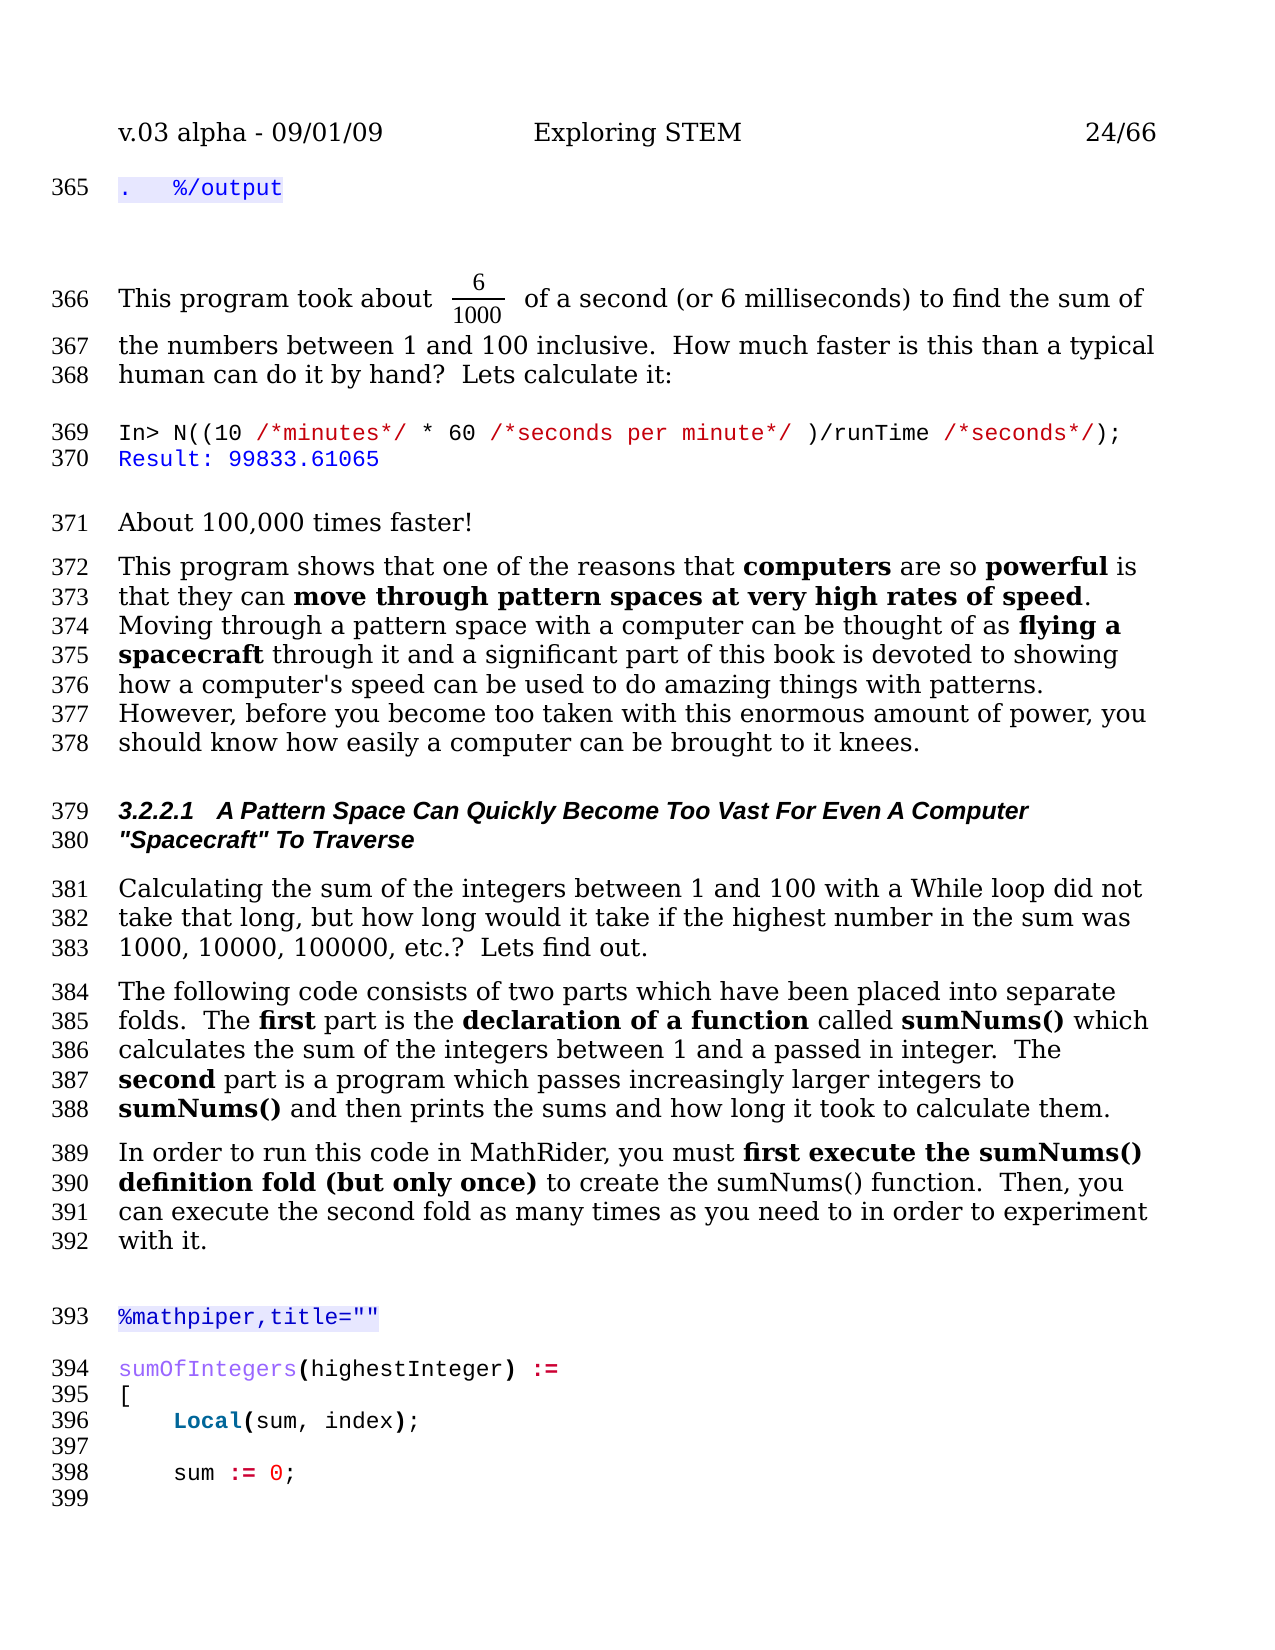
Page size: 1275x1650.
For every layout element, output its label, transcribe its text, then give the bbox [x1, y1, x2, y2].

text In order to run this code in MathRider, you must first execute the sumNums() definition fold (but only once) to create the sumNums() function. Then, you can execute the second fold as many times as you need to in order to experiment with it. [118, 1138, 1157, 1255]
text About 100,000 times faster! [118, 508, 1157, 537]
text This program shows that one of the reasons that computers are so powerful is that they can move through pattern spaces at very high rates of speed. Moving through a pattern space with a computer can be thought of as flying a spacecraft through it and a significant part of this book is devoted to showing how a computer's speed can be used to do amazing things with patterns. However, before you become too taken with this enormous amount of power, you should know how easily a computer can be brought to it knees. [118, 552, 1157, 757]
text sumOfIntegers(highestInteger) := [118, 1357, 1157, 1383]
text %mathpiper,title="" [118, 1306, 1157, 1332]
text [ [118, 1383, 1157, 1409]
text Calculating the sum of the integers between 1 and 100 with a While loop did not take that long, but how long would it take if the highest number in the sum was 1000, 10000, 100000, etc.? Lets find out. [118, 874, 1157, 962]
text . %/output [118, 177, 1157, 203]
text Local(sum, index); [118, 1409, 1157, 1435]
text sum := 0; [118, 1461, 1157, 1487]
text This program took aboutof a second (or 6 milliseconds) to find the sum of the numbers between 1 and 100 inclusive. How much faster is this than a typical human can do it by hand? Lets calculate it: [118, 267, 1157, 389]
text Result: 99833.61065 [118, 447, 1157, 473]
text In> N((10 /*minutes*/ * 60 /*seconds per minute*/ )/runTime /*seconds*/); [118, 421, 1157, 447]
subtitle A Pattern Space Can Quickly Become Too Vast For Even A Computer "Spacecraft" To Traverse [118, 796, 1157, 853]
text The following code consists of two parts which have been placed into separate folds. The first part is the declaration of a function called sumNums() which calculates the sum of the integers between 1 and a passed in integer. The second part is a program which passes increasingly larger integers to sumNums() and then prints the sums and how long it took to calculate them. [118, 977, 1157, 1123]
